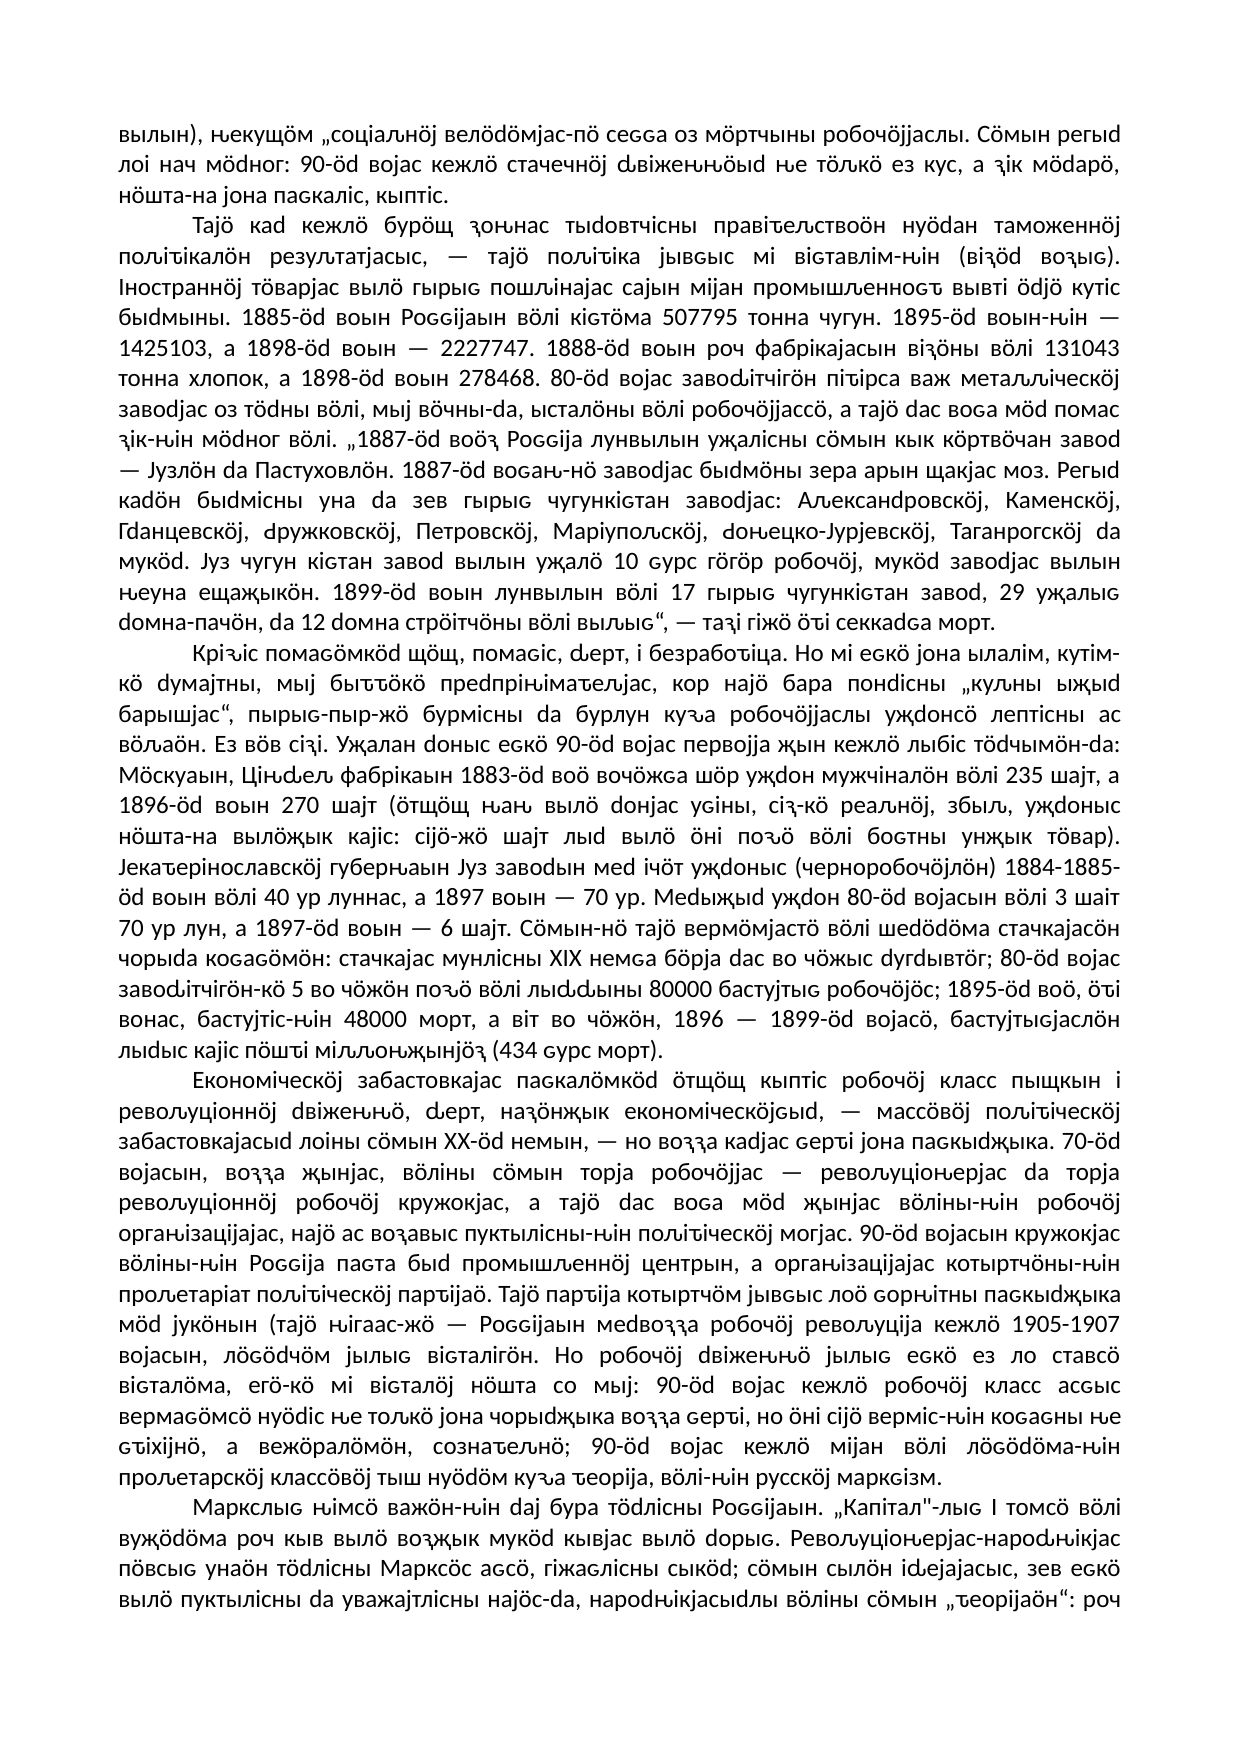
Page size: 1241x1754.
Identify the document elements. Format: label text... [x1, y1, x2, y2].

text Економіческӧј забастовкајас паԍкалӧмкӧԁ ӧтщӧщ кыптіс робочӧј класс пыщкын і ревоԉуціоннӧј ԁвіжеԋԋӧ, ԃерт, наԇӧнҗык економіческӧјԍыԁ, — массӧвӧј поԉіԏіческӧј забастовкајасыԁ лоіны сӧмын ХХ-ӧԁ немын, — но воԇԇа каԁјас ԍерԏі јона паԍкыԁҗыка. 70-ӧԁ војасын, воԇԇа җынјас, вӧліны сӧмын торја робочӧјјас — ревоԉуціоԋерјас ԁа торја ревоԉуціоннӧј робочӧј кружокјас, а тајӧ ԁас воԍа мӧԁ җынјас вӧліны-ԋін робочӧј оргаԋізаціјајас, најӧ ас воԇавыс пуктылісны-ԋін поԉіԏіческӧј могјас. 90-ӧԁ војасын кружокјас вӧліны-ԋін Роԍԍіја паԍта быԁ промышԉеннӧј центрын, а оргаԋізаціјајас котыртчӧны-ԋін проԉетаріат поԉіԏіческӧј парԏіјаӧ. Тајӧ парԏіја котыртчӧм јывԍыс лоӧ ԍорԋітны паԍкыԁҗыка мӧԁ јукӧнын (тајӧ ԋігаас-жӧ — Роԍԍіјаын меԁвоԇԇа робочӧј ревоԉуціја кежлӧ 1905-1907 војасын, лӧԍӧԁчӧм јылыԍ віԍталігӧн. Но робочӧј ԁвіжеԋԋӧ јылыԍ еԍкӧ ез ло ставсӧ віԍталӧма, егӧ-кӧ мі віԍталӧј нӧшта со мыј: 90-ӧԁ војас кежлӧ робочӧј класс асԍыс вермаԍӧмсӧ нуӧԁіс ԋе тоԉкӧ јона чорыԁҗыка воԇԇа ԍерԏі, но ӧні сіјӧ верміс-ԋін коԍаԍны ԋе ԍԏіхіјнӧ, а вежӧралӧмӧн, сознаԏеԉнӧ; 90-ӧԁ војас кежлӧ міјан вӧлі лӧԍӧԁӧма-ԋін проԉетарскӧј классӧвӧј тыш нуӧԁӧм куԅа ԏеоріја, вӧлі-ԋін русскӧј маркԍізм. [118, 1064, 1122, 1492]
text Тајӧ каԁ кежлӧ бурӧщ ԇоԋнас тыԁовтчісны правіԏеԉствоӧн нуӧԁан таможеннӧј поԉіԏікалӧн резуԉтатјасыс, — тајӧ поԉіԏіка јывԍыс мі віԍтавлім-ԋін (віԇӧԁ воԇыԍ). Іностраннӧј тӧварјас вылӧ гырыԍ пошԉінајас сајын міјан промышԉенноԍԏ вывті ӧԁјӧ кутіс быԁмыны. 1885-ӧԁ воын Роԍԍіјаын вӧлі кіԍтӧма 507795 тонна чугун. 1895-ӧԁ воын-ԋін — 1425103, а 1898-ӧԁ воын — 2227747. 1888-ӧԁ воын роч фабрікајасын віԇӧны вӧлі 131043 тонна хлопок, а 1898-ӧԁ воын 278468. 80-ӧԁ војас завоԃітчігӧн піԏірса важ метаԉԉіческӧј завоԁјас оз тӧԁны вӧлі, мыј вӧчны-ԁа, ысталӧны вӧлі робочӧјјассӧ, а тајӧ ԁас воԍа мӧԁ помас ԇік-ԋін мӧԁног вӧлі. „1887-ӧԁ воӧԇ Роԍԍіја лунвылын уҗалісны сӧмын кык кӧртвӧчан завоԁ — Јузлӧн ԁа Пастуховлӧн. 1887-ӧԁ воԍаԋ-нӧ завоԁјас быԁмӧны зера арын щакјас моз. Регыԁ каԁӧн быԁмісны уна ԁа зев гырыԍ чугункіԍтан завоԁјас: Аԉексанԁровскӧј, Каменскӧј, Гԁанцевскӧј, Ԁружковскӧј, Петровскӧј, Маріупоԉскӧј, Ԁоԋецко-Јурјевскӧј, Таганрогскӧј ԁа мукӧԁ. Јуз чугун кіԍтан завоԁ вылын уҗалӧ 10 ԍурс гӧгӧр робочӧј, мукӧԁ завоԁјас вылын ԋеуна ещаҗыкӧн. 1899-ӧԁ воын лунвылын вӧлі 17 гырыԍ чугункіԍтан завоԁ, 29 уҗалыԍ ԁомна-пачӧн, ԁа 12 ԁомна стрӧітчӧны вӧлі выԉыԍ“, — таԇі гіжӧ ӧԏі секкаԁԍа морт. [118, 210, 1122, 637]
text вылын), ԋекущӧм „соціаԉнӧј велӧԁӧмјас-пӧ сеԍԍа оз мӧртчыны робочӧјјаслы. Сӧмын регыԁ лоі нач мӧԁног: 90-ӧԁ војас кежлӧ стачечнӧј ԃвіжеԋԋӧыԁ ԋе тӧԉкӧ ез кус, а ԇік мӧԁарӧ, нӧшта-на јона паԍкаліс, кыптіс. [118, 118, 1122, 210]
text Маркслыԍ ԋімсӧ важӧн-ԋін ԁај бура тӧԁлісны Роԍԍіјаын. „Капітал"-лыԍ I томсӧ вӧлі вуҗӧԁӧма роч кыв вылӧ воԇҗык мукӧԁ кывјас вылӧ ԁорыԍ. Ревоԉуціоԋерјас-нароԃԋікјас пӧвсыԍ унаӧн тӧԁлісны Марксӧс аԍсӧ, гіжаԍлісны сыкӧԁ; сӧмын сылӧн іԃејајасыс, зев еԍкӧ вылӧ пуктылісны ԁа уважајтлісны најӧс-ԁа, нароԁԋікјасыԁлы вӧліны сӧмын „ԏеоріјаӧн“: роч [118, 1492, 1122, 1614]
text Кріԅіс помаԍӧмкӧԁ щӧщ, помаԍіс, ԃерт, і безрабоԏіца. Но мі еԍкӧ јона ылалім, кутім-кӧ ԁумајтны, мыј быԏԏӧкӧ преԁпріԋімаԏеԉјас, кор најӧ бара понԁісны „куԉны ыҗыԁ барышјас“, пырыԍ-пыр-жӧ бурмісны ԁа бурлун куԅа робочӧјјаслы уҗԁонсӧ лептісны ас вӧԉаӧн. Ез вӧв сіԇі. Уҗалан ԁоныс еԍкӧ 90-ӧԁ војас первојја җын кежлӧ лыбіс тӧԁчымӧн-ԁа: Мӧскуаын, Ціԋԃеԉ фабрікаын 1883-ӧԁ воӧ вочӧжԍа шӧр уҗԁон мужчіналӧн вӧлі 235 шајт, а 1896-ӧԁ воын 270 шајт (ӧтщӧщ ԋаԋ вылӧ ԁонјас уԍіны, сіԇ-кӧ реаԉнӧј, збыԉ, уҗԁоныс нӧшта-на вылӧҗык кајіс: сіјӧ-жӧ шајт лыԁ вылӧ ӧні поԅӧ вӧлі боԍтны унҗык тӧвар). Јекаԏерінославскӧј губерԋаын Јуз завоԁын меԁ ічӧт уҗԁоныс (черноробочӧјлӧн) 1884-1885-ӧԁ воын вӧлі 40 ур луннас, а 1897 воын — 70 ур. Меԁыҗыԁ уҗԁон 80-ӧԁ војасын вӧлі 3 шаіт 70 ур лун, а 1897-ӧԁ воын — 6 шајт. Сӧмын-нӧ тајӧ вермӧмјастӧ вӧлі шеԁӧԁӧма стачкајасӧн чорыԁа коԍаԍӧмӧн: стачкајас мунлісны XIX немԍа бӧрја ԁас во чӧжыс ԁугԁывтӧг; 80-ӧԁ војас завоԃітчігӧн-кӧ 5 во чӧжӧн поԅӧ вӧлі лыԃԃыны 80000 бастујтыԍ робочӧјӧс; 1895-ӧԁ воӧ, ӧԏі вонас, бастујтіс-ԋін 48000 морт, а віт во чӧжӧн, 1896 — 1899-ӧԁ војасӧ, бастујтыԍјаслӧн лыԁыс кајіс пӧшԏі міԉԉоԋҗынјӧԇ (434 ԍурс морт). [118, 637, 1122, 1064]
